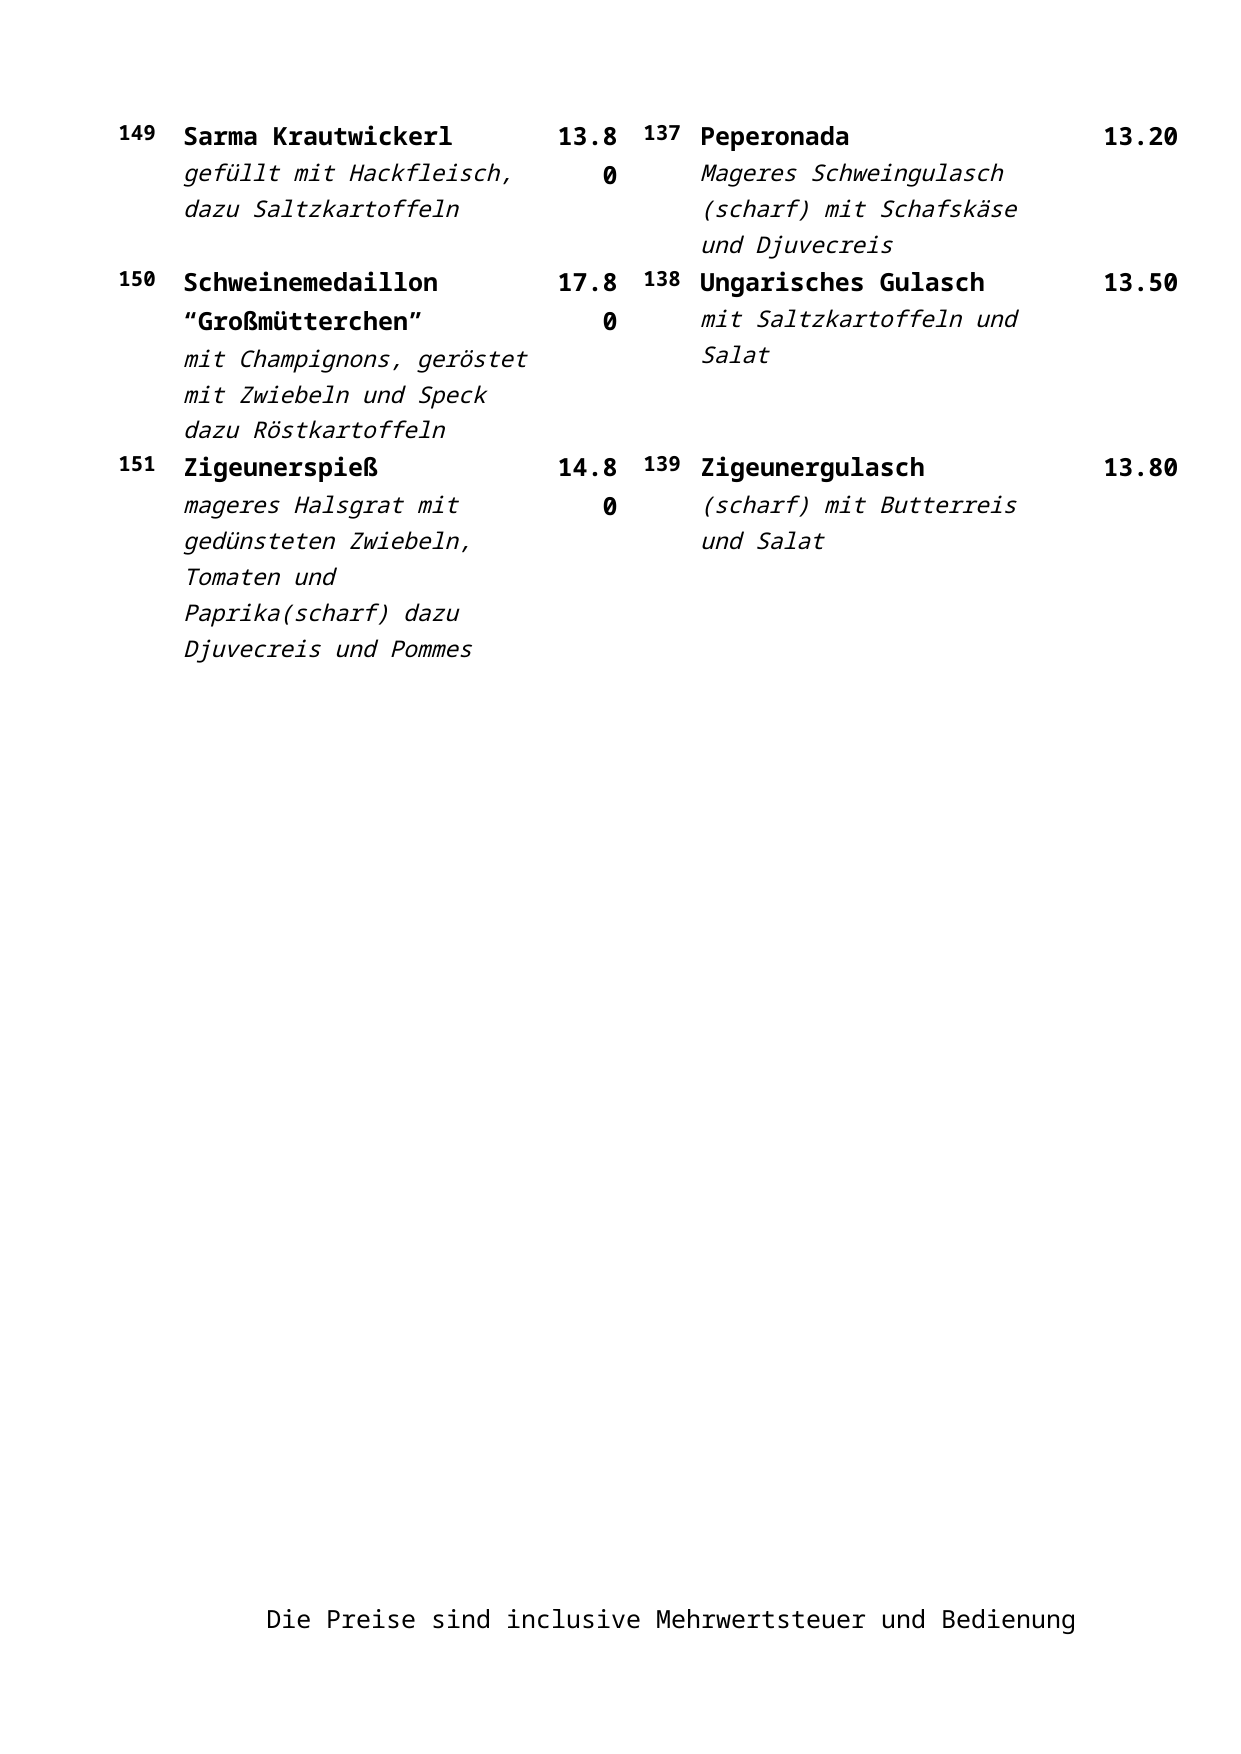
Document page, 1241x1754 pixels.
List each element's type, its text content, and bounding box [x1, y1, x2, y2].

table_cell 17.80 [546, 264, 617, 449]
table_cell 139 [618, 450, 681, 668]
table_cell Sarma Krautwickerl gefüllt mit Hackfleisch, dazu Saltzkartoffeln [183, 118, 546, 264]
table_cell [1056, 118, 1085, 264]
table_cell [1056, 450, 1085, 668]
table_cell 150 [118, 264, 162, 449]
table_cell 151 [118, 450, 162, 668]
table_cell Zigeunerspieß mageres Halsgrat mit gedünsteten Zwiebeln, Tomaten und Paprika(scharf) dazu Djuvecreis und Pommes [183, 450, 546, 668]
table_cell 137 [618, 118, 681, 264]
table_cell 13.80 [546, 118, 617, 264]
table_cell [681, 450, 700, 668]
table_cell Peperonada Mageres Schweingulasch (scharf) mit Schafskäse und Djuvecreis [700, 118, 1056, 264]
table_cell [162, 450, 183, 668]
table_cell 13.20 [1085, 118, 1178, 264]
table_cell [681, 118, 700, 264]
table_cell 13.50 [1085, 264, 1178, 449]
table_cell 13.80 [1085, 450, 1178, 668]
table_cell [1056, 264, 1085, 449]
table_cell Zigeunergulasch (scharf) mit Butterreis und Salat [700, 450, 1056, 668]
table_cell [1178, 118, 1224, 264]
table_cell [681, 264, 700, 449]
table_cell 138 [618, 264, 681, 449]
table_cell [162, 264, 183, 449]
table_cell 14.80 [546, 450, 617, 668]
table_cell Ungarisches Gulasch mit Saltzkartoffeln und Salat [700, 264, 1056, 449]
table_cell 149 [118, 118, 162, 264]
table_cell Schweinemedaillon “Großmütterchen” mit Champignons, geröstet mit Zwiebeln und Speck dazu Röstkartoffeln [183, 264, 546, 449]
table_cell [162, 118, 183, 264]
table_cell [1178, 264, 1224, 449]
table_cell [1178, 450, 1224, 668]
